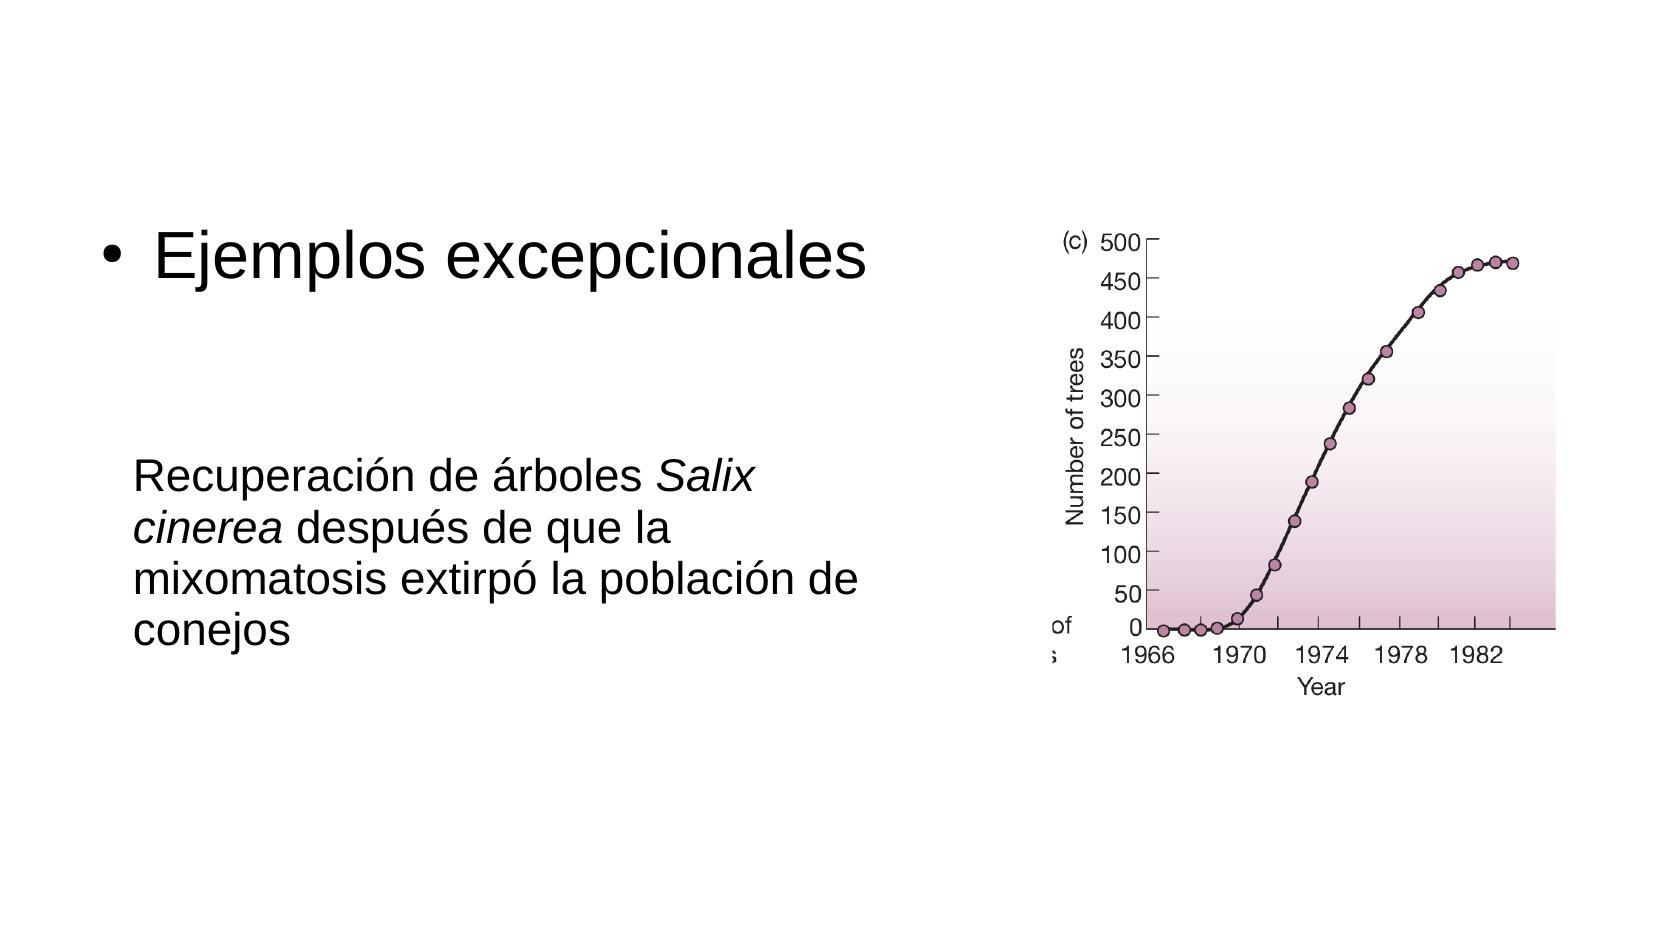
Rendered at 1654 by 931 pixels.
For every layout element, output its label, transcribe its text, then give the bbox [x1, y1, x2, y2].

picture [1052, 195, 1595, 739]
list Ejemplos excepcionales [82, 217, 1571, 758]
text_box Recuperación de árboles Salix cinerea después de que la mixomatosis extirpó la población de conejos [118, 442, 916, 663]
